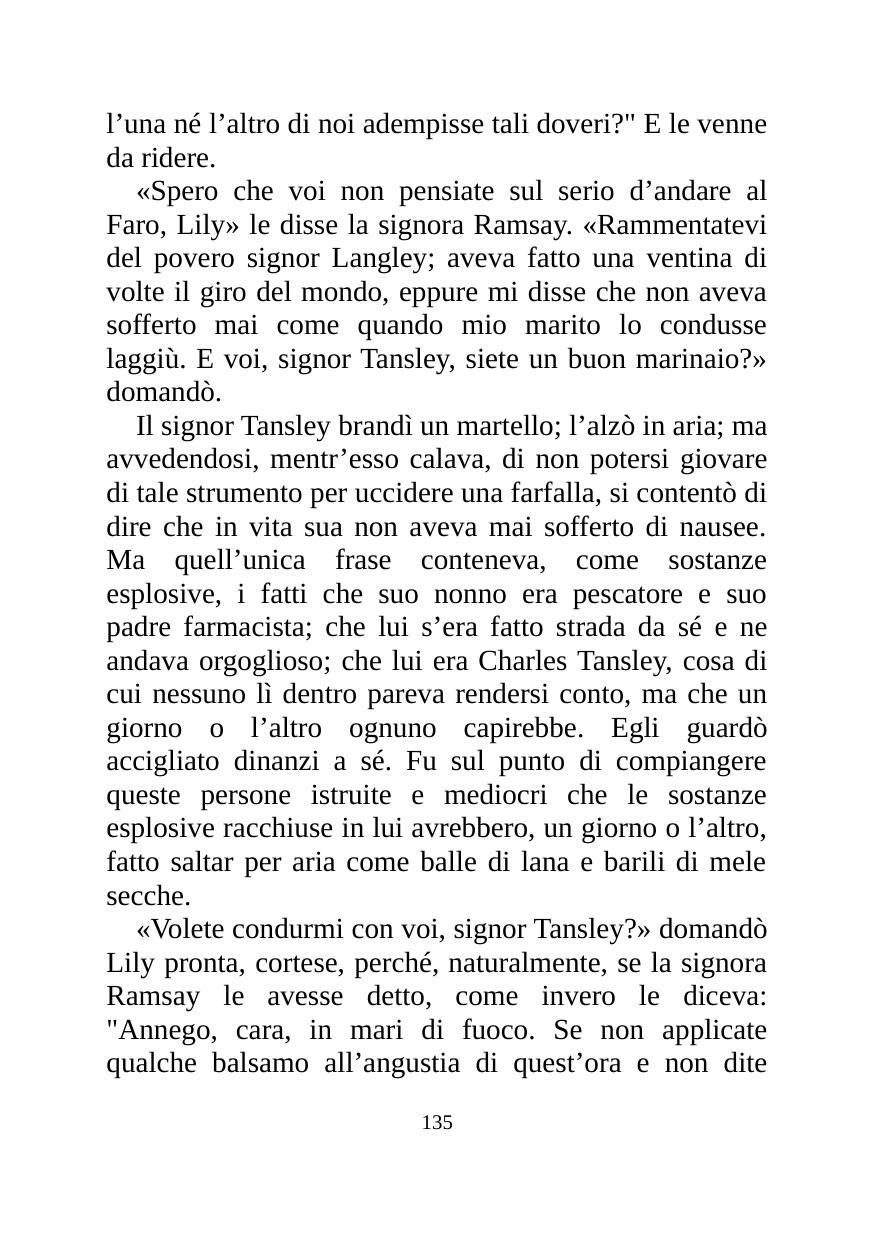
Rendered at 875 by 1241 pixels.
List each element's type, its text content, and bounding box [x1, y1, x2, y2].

text Il signor Tansley brandì un martello; l’alzò in aria; ma avvedendosi, mentr’esso calava, di non potersi giovare di tale strumento per uccidere una farfalla, si contentò di dire che in vita sua non aveva mai sofferto di nausee. Ma quell’unica frase conteneva, come sostanze esplosive, i fatti che suo nonno era pescatore e suo padre farmacista; che lui s’era fatto strada da sé e ne andava orgoglioso; che lui era Charles Tansley, cosa di cui nessuno lì dentro pareva rendersi conto, ma che un giorno o l’altro ognuno capirebbe. Egli guardò accigliato dinanzi a sé. Fu sul punto di compiangere queste persone istruite e mediocri che le sostanze esplosive racchiuse in lui avrebbero, un giorno o l’altro, fatto saltar per aria come balle di lana e barili di mele secche. [106, 408, 768, 911]
text «Spero che voi non pensiate sul serio d’andare al Faro, Lily» le disse la signora Ramsay. «Rammentatevi del povero signor Langley; aveva fatto una ventina di volte il giro del mondo, eppure mi disse che non aveva sofferto mai come quando mio marito lo condusse laggiù. E voi, signor Tansley, siete un buon marinaio?» domandò. [106, 173, 768, 408]
text «Volete condurmi con voi, signor Tansley?» domandò Lily pronta, cortese, perché, naturalmente, se la signora Ramsay le avesse detto, come invero le diceva: "Annego, cara, in mari di fuoco. Se non applicate qualche balsamo all’angustia di quest’ora e non dite [106, 911, 768, 1079]
text l’una né l’altro di noi adempisse tali doveri?" E le venne da ridere. [106, 106, 768, 173]
